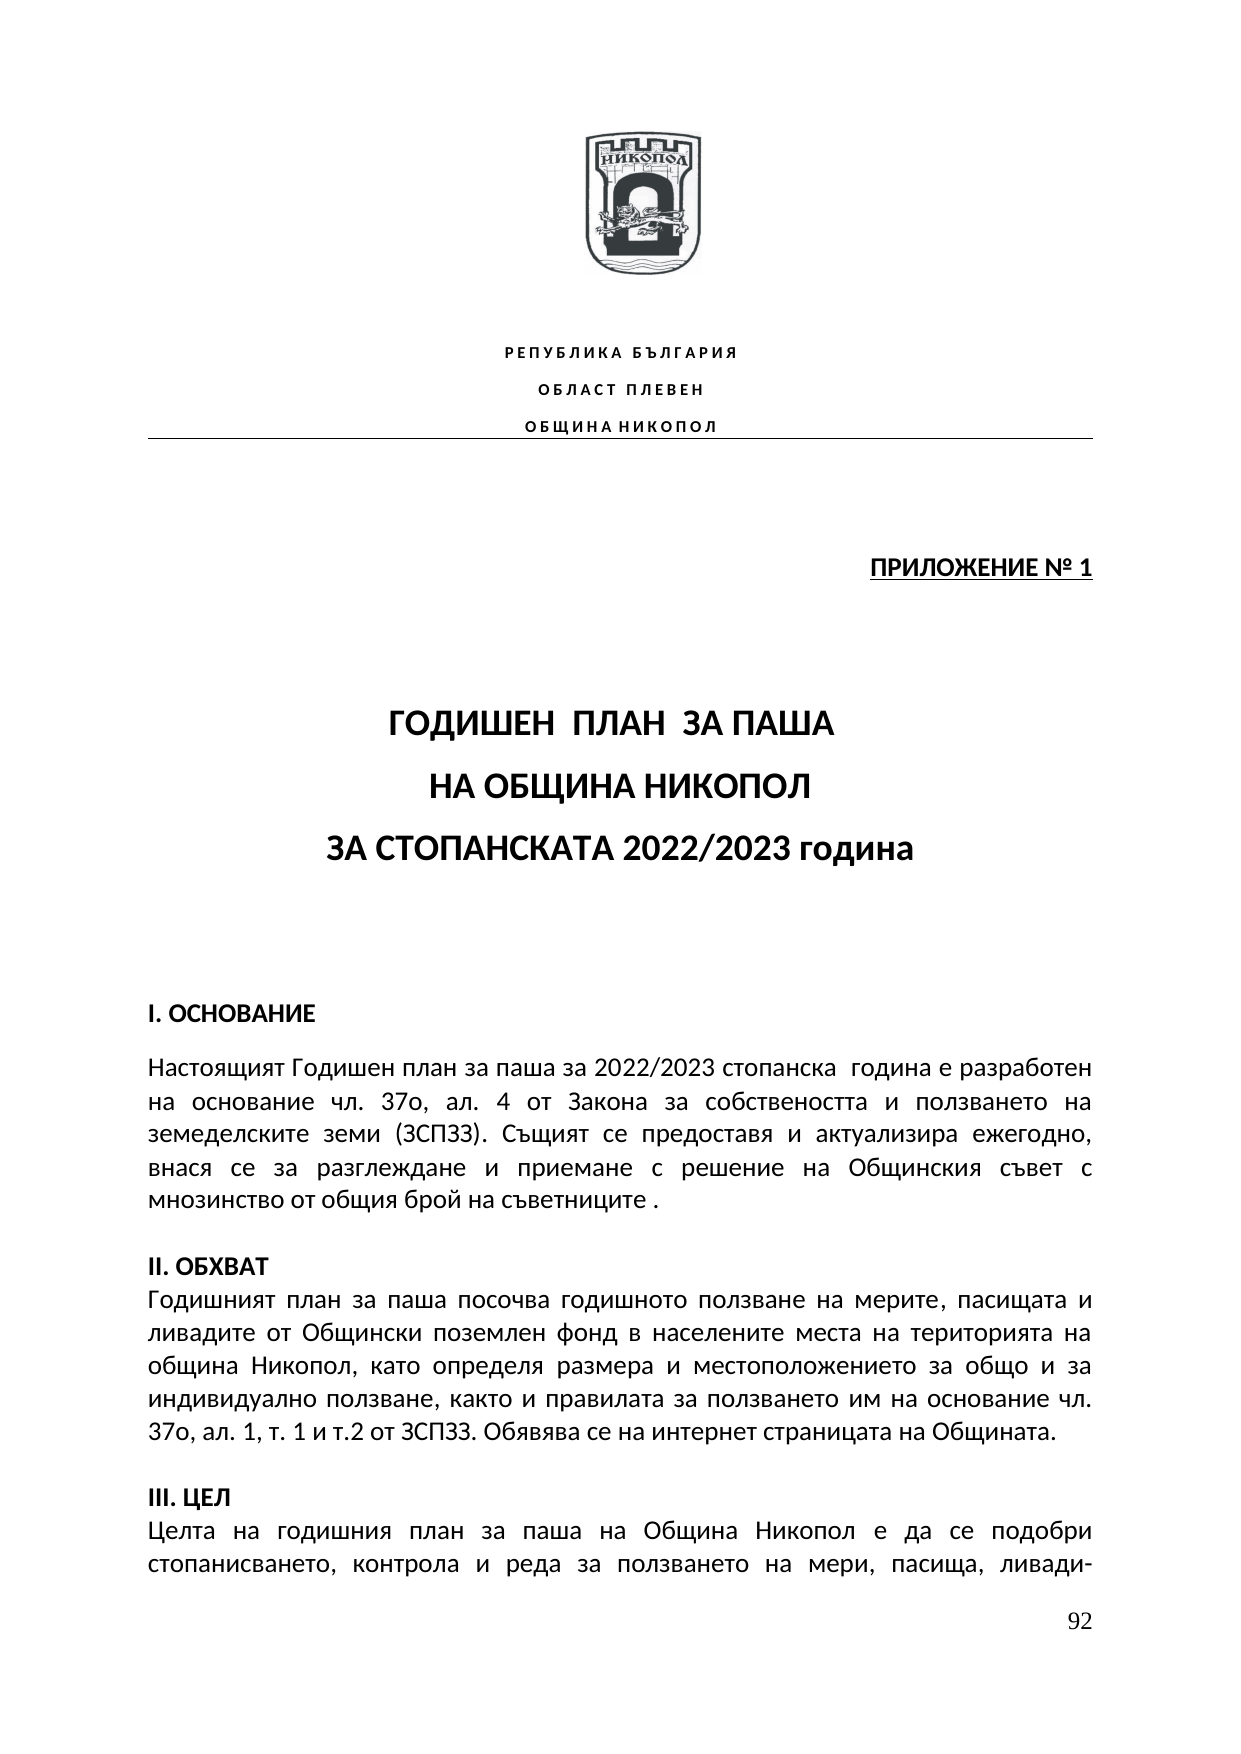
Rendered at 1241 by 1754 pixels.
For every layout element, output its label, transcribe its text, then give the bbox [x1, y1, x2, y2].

text Р Е П У Б Л И К А Б Ъ Л Г А Р И Я [148, 342, 1093, 362]
text III. ЦЕЛ [148, 1480, 1093, 1513]
text ЗА СТОПАНСКАТА 2022/2023 година [148, 824, 1093, 870]
text Целта на годишния план за паша на Община Никопол е да се подобри стопанисването, контрола и реда за ползването на мери, пасища, ливади- [148, 1513, 1093, 1579]
text ПРИЛОЖЕНИЕ № 1 [148, 550, 1093, 583]
text II. ОБХВАТ [148, 1249, 1093, 1282]
text I. ОСНОВАНИЕ [148, 996, 1093, 1029]
text НА ОБЩИНА НИКОПОЛ [148, 762, 1093, 808]
text О Б Л А С Т П Л Е В Е Н [148, 379, 1093, 399]
text Настоящият Годишен план за паша за 2022/2023 стопанска година е разработен на основание чл. 37о, ал. 4 от Закона за собствеността и ползването на земеделските земи (ЗСПЗЗ). Същият се предоставя и актуализира ежегодно, внася се за разглеждане и приемане с решение на Общинския съвет с мнозинство от общия брой на съветниците . [148, 1051, 1093, 1216]
subtitle О Б Щ И Н А Н И К О П О Л [148, 416, 1093, 438]
text Годишният план за паша посочва годишното ползване на мерите, пасищата и ливадите от Общински поземлен фонд в населените места на територията на община Никопол, като определя размера и местоположението за общо и за индивидуално ползване, както и правилата за ползването им на основание чл. 37о, ал. 1, т. 1 и т.2 от ЗСПЗЗ. Обявява се на интернет страницата на Общината. [148, 1282, 1093, 1447]
text ГОДИШЕН ПЛАН ЗА ПАША [148, 699, 1093, 745]
